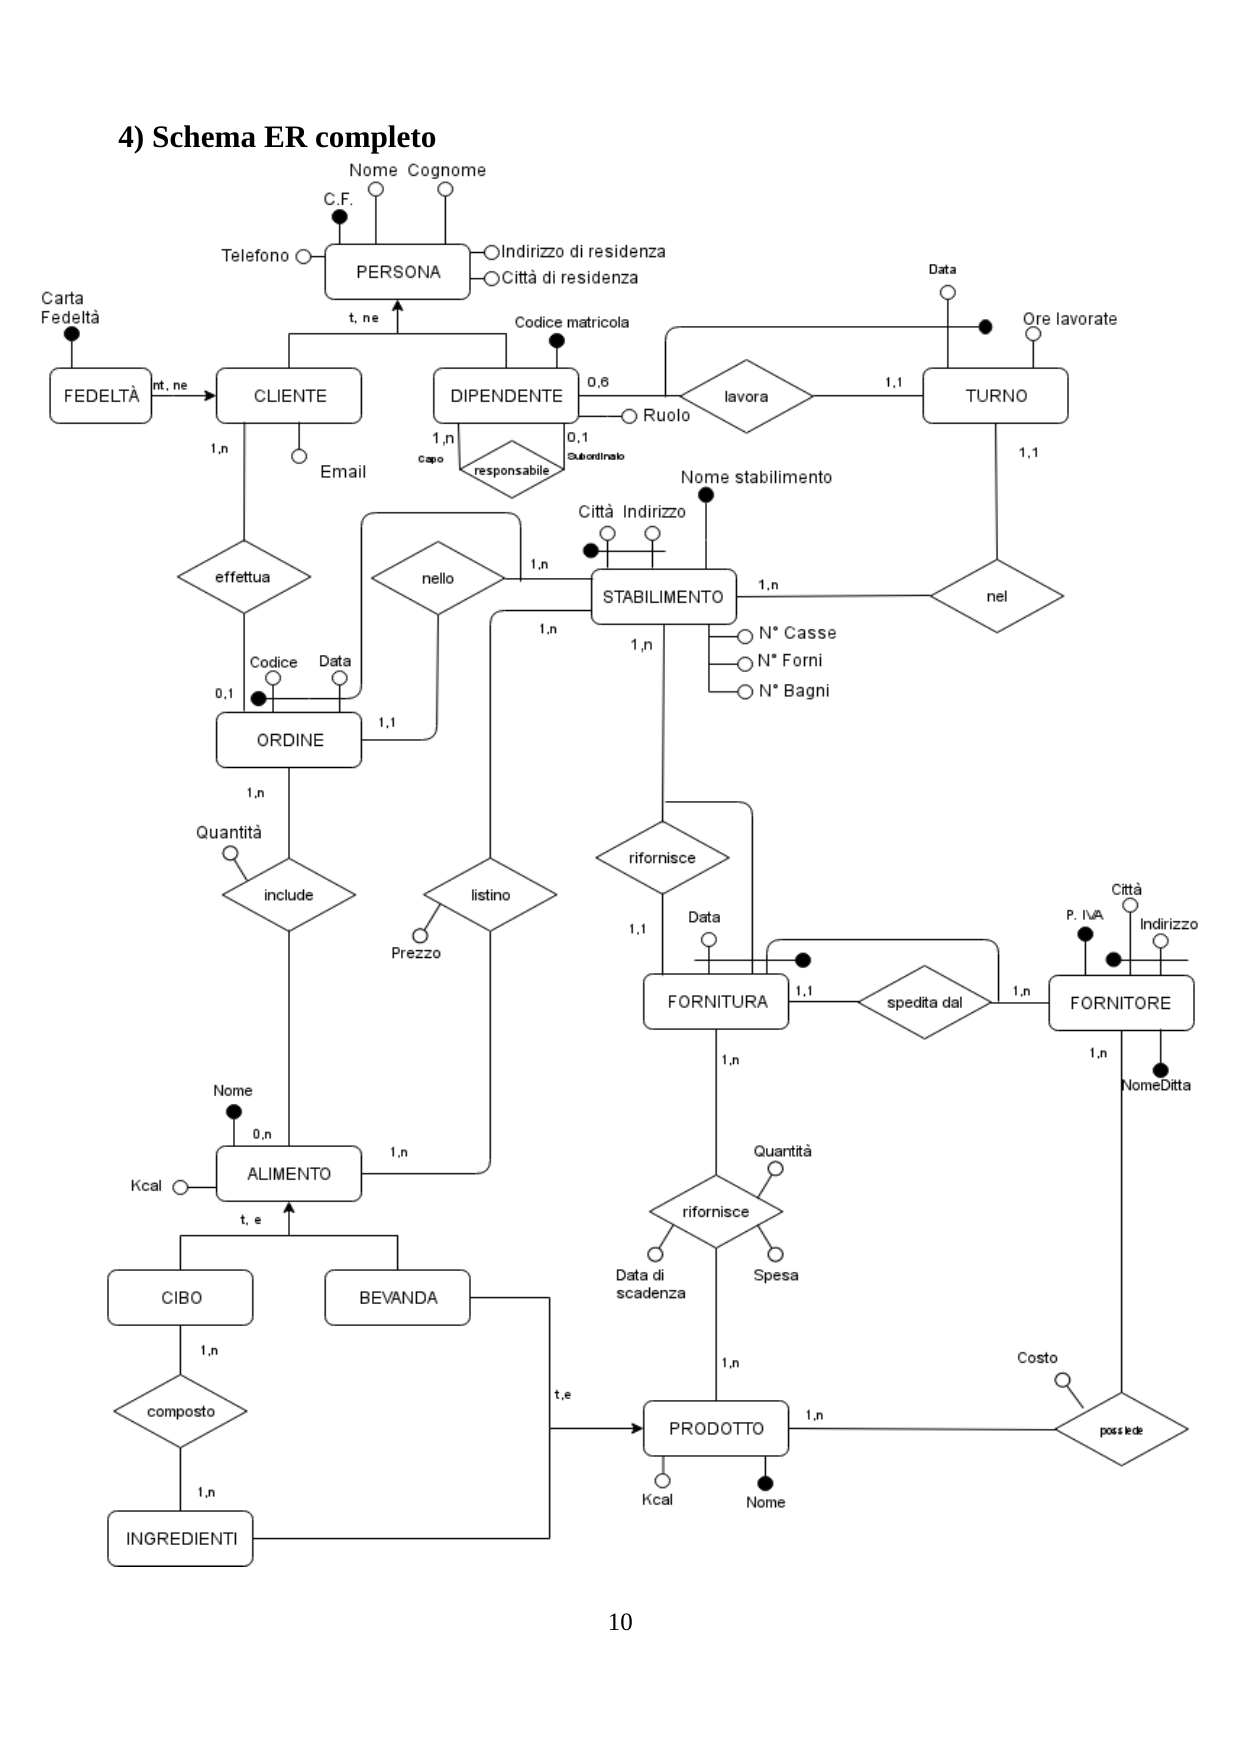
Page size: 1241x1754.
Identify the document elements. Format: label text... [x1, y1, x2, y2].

text 4) Schema ER completo [118, 118, 1122, 154]
picture [38, 157, 1208, 1567]
